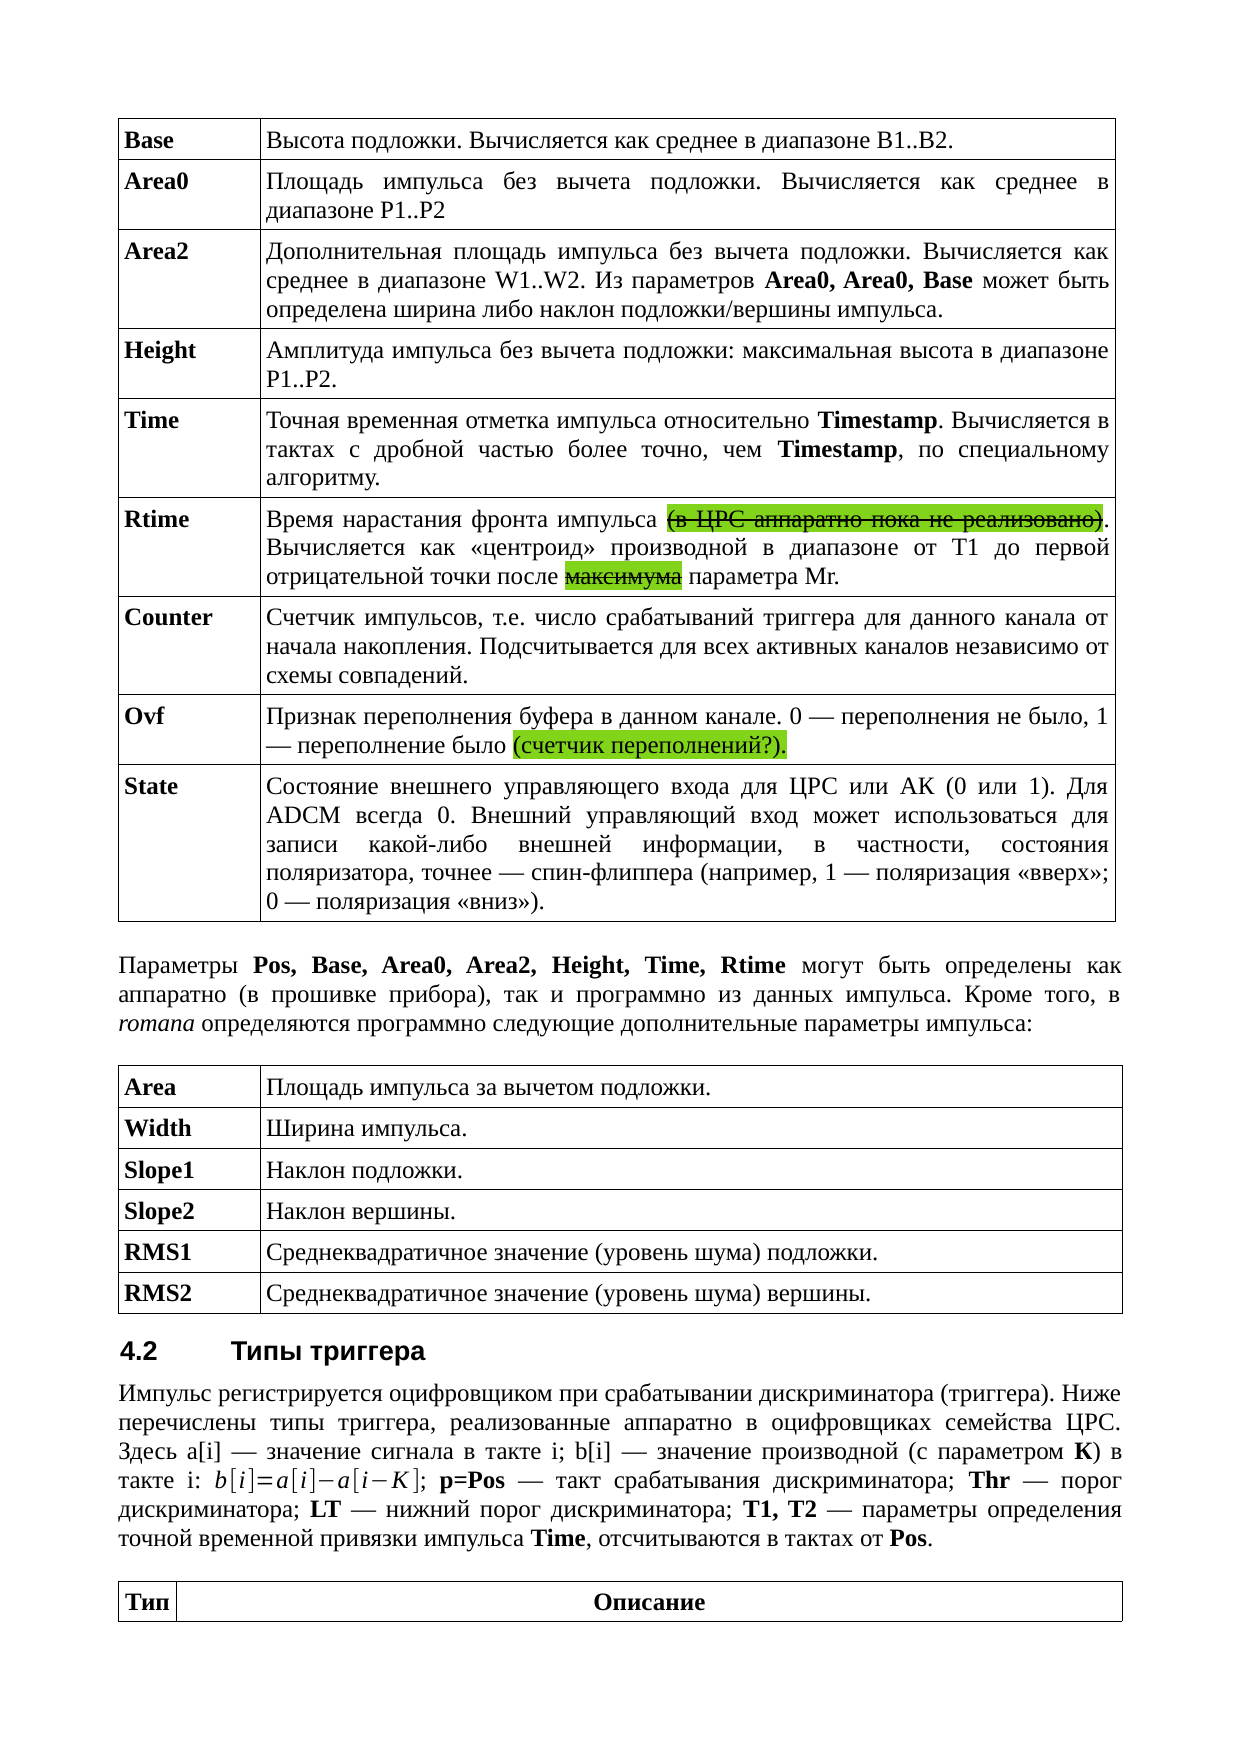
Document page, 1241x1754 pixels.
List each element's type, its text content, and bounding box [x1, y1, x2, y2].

table_cell Area0 [119, 160, 260, 229]
table_cell Среднеквадратичное значение (уровень шума) вершины. [261, 1273, 1122, 1313]
table_header Площадь импульса за вычетом подложки. [261, 1066, 1122, 1107]
text Импульс регистрируется оцифровщиком при срабатывании дискриминатора (триггера). Ниже перечислены типы триггера, реализованные аппаратно в оцифровщиках семейства ЦРС. Здесь a[i] — значение сигнала в такте i; b[i] — значение производной (с параметром К) в такте i: ; p=Pos — такт срабатывания дискриминатора; Thr — порог дискриминатора; LT — нижний порог дискриминатора; T1, T2 — параметры определения точной временной привязки импульса Time, отсчитываются в тактах от Pos. [118, 1378, 1122, 1552]
table_header Описание [177, 1582, 1122, 1621]
table_cell Наклон вершины. [261, 1190, 1122, 1230]
table_cell Наклон подложки. [261, 1149, 1122, 1189]
table_header Тип [119, 1582, 176, 1621]
table_cell Амплитуда импульса без вычета подложки: максимальная высота в диапазоне P1..P2. [261, 329, 1115, 398]
table_cell Time [119, 399, 260, 497]
table_cell State [119, 765, 260, 921]
table_cell Slope2 [119, 1190, 260, 1230]
subtitle Типы триггера [120, 1335, 1122, 1366]
table_cell Rtime [119, 498, 260, 596]
table_cell Площадь импульса без вычета подложки. Вычисляется как среднее в диапазоне P1..P2 [261, 160, 1115, 229]
table_cell Base [119, 119, 260, 159]
table_cell Состояние внешнего управляющего входа для ЦРС или АК (0 или 1). Для ADCM всегда 0. Внешний управляющий вход может использоваться для записи какой-либо внешней информации, в частности, состояния поляризатора, точнее — спин-флиппера (например, 1 — поляризация «вверх»; 0 — поляризация «вниз»). [261, 765, 1115, 921]
table_cell Ширина импульса. [261, 1108, 1122, 1148]
table_cell Counter [119, 597, 260, 694]
table_cell Точная временная отметка импульса относительно Timestamp. Вычисляется в тактах с дробной частью более точно, чем Timestamp, по специальному алгоритму. [261, 399, 1115, 497]
table_cell Счетчик импульсов, т.е. число срабатываний триггера для данного канала от начала накопления. Подсчитывается для всех активных каналов независимо от схемы совпадений. [261, 597, 1115, 694]
text Параметры Pos, Base, Area0, Area2, Height, Time, Rtime могут быть определены как аппаратно (в прошивке прибора), так и программно из данных импульса. Кроме того, в romana определяются программно следующие дополнительные параметры импульса: [118, 950, 1122, 1037]
table_cell Ovf [119, 695, 260, 764]
table_cell Slope1 [119, 1149, 260, 1189]
table_cell Среднеквадратичное значение (уровень шума) подложки. [261, 1231, 1122, 1272]
table_cell Признак переполнения буфера в данном канале. 0 — переполнения не было, 1 — переполнение было (счетчик переполнений?). [261, 695, 1115, 764]
table_cell Дополнительная площадь импульса без вычета подложки. Вычисляется как среднее в диапазоне W1..W2. Из параметров Area0, Area0, Base может быть определена ширина либо наклон подложки/вершины импульса. [261, 230, 1115, 328]
table_cell RMS1 [119, 1231, 260, 1272]
table_cell Area2 [119, 230, 260, 328]
table_header Area [119, 1066, 260, 1107]
table_cell Время нарастания фронта импульса (в ЦРС аппаратно пока не реализовано). Вычисляется как «центроид» производной в диапазоне от T1 до первой отрицательной точки после максимума параметра Mr. [261, 498, 1115, 596]
table_cell Height [119, 329, 260, 398]
table_cell RMS2 [119, 1273, 260, 1313]
table_cell Width [119, 1108, 260, 1148]
table_cell Высота подложки. Вычисляется как среднее в диапазоне B1..B2. [261, 119, 1115, 159]
